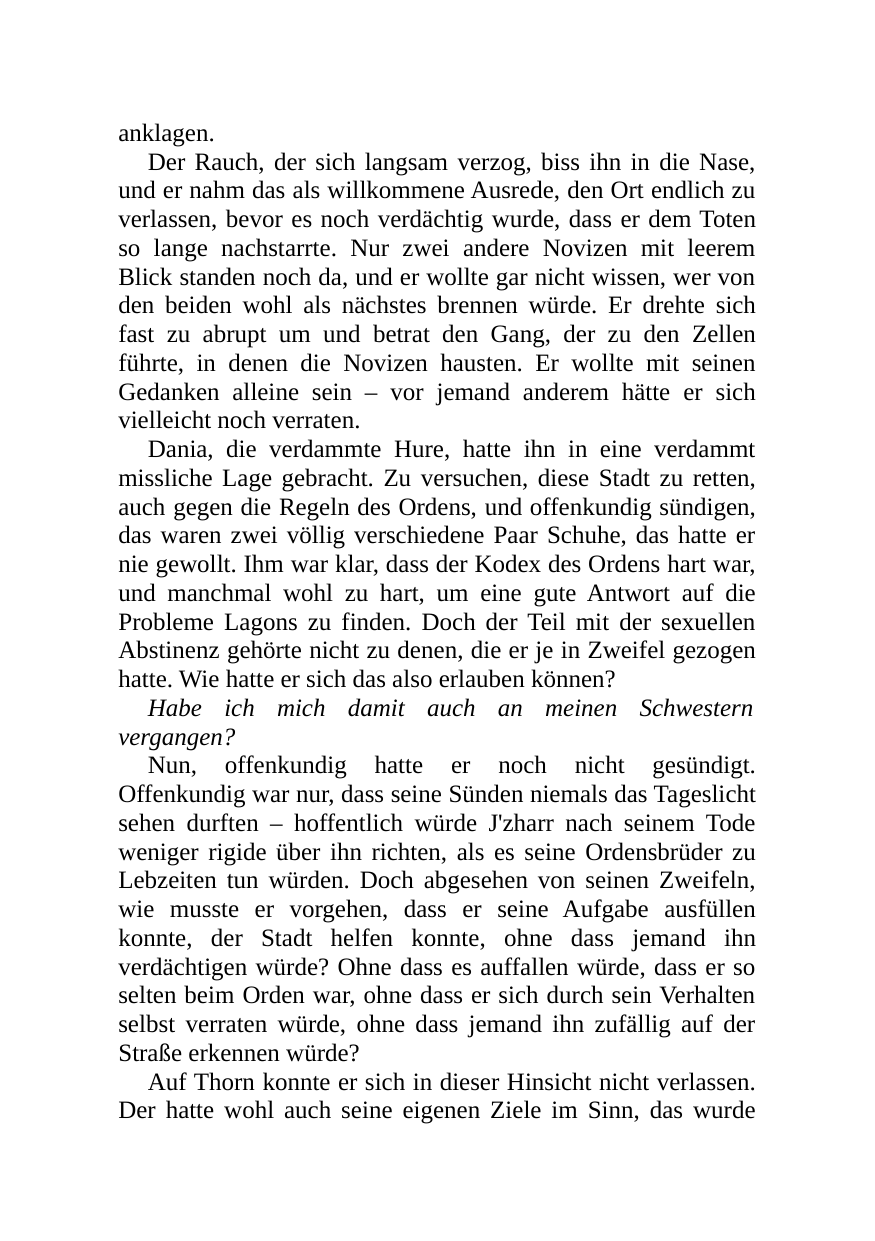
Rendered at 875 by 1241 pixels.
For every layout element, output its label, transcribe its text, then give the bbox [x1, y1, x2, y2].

text Nun, offenkundig hatte er noch nicht gesündigt. Offenkundig war nur, dass seine Sünden niemals das Tageslicht sehen durften – hoffentlich würde J'zharr nach seinem Tode weniger rigide über ihn richten, als es seine Ordensbrüder zu Lebzeiten tun würden. Doch abgesehen von seinen Zweifeln, wie musste er vorgehen, dass er seine Aufgabe ausfüllen konnte, der Stadt helfen konnte, ohne dass jemand ihn verdächtigen würde? Ohne dass es auffallen würde, dass er so selten beim Orden war, ohne dass er sich durch sein Verhalten selbst verraten würde, ohne dass jemand ihn zufällig auf der Straße erkennen würde? [118, 751, 756, 1067]
text Der Rauch, der sich langsam verzog, biss ihn in die Nase, und er nahm das als willkommene Ausrede, den Ort endlich zu verlassen, bevor es noch verdächtig wurde, dass er dem Toten so lange nachstarrte. Nur zwei andere Novizen mit leerem Blick standen noch da, und er wollte gar nicht wissen, wer von den beiden wohl als nächstes brennen würde. Er drehte sich fast zu abrupt um und betrat den Gang, der zu den Zellen führte, in denen die Novizen hausten. Er wollte mit seinen Gedanken alleine sein – vor jemand anderem hätte er sich vielleicht noch verraten. [118, 147, 756, 434]
text anklagen. [118, 118, 756, 147]
text Habe ich mich damit auch an meinen Schwestern vergangen? [118, 693, 756, 751]
text Auf Thorn konnte er sich in dieser Hinsicht nicht verlassen. Der hatte wohl auch seine eigenen Ziele im Sinn, das wurde [118, 1067, 756, 1124]
text Dania, die verdammte Hure, hatte ihn in eine verdammt missliche Lage gebracht. Zu versuchen, diese Stadt zu retten, auch gegen die Regeln des Ordens, und offenkundig sündigen, das waren zwei völlig verschiedene Paar Schuhe, das hatte er nie gewollt. Ihm war klar, dass der Kodex des Ordens hart war, und manchmal wohl zu hart, um eine gute Antwort auf die Probleme Lagons zu finden. Doch der Teil mit der sexuellen Abstinenz gehörte nicht zu denen, die er je in Zweifel gezogen hatte. Wie hatte er sich das also erlauben können? [118, 434, 756, 693]
